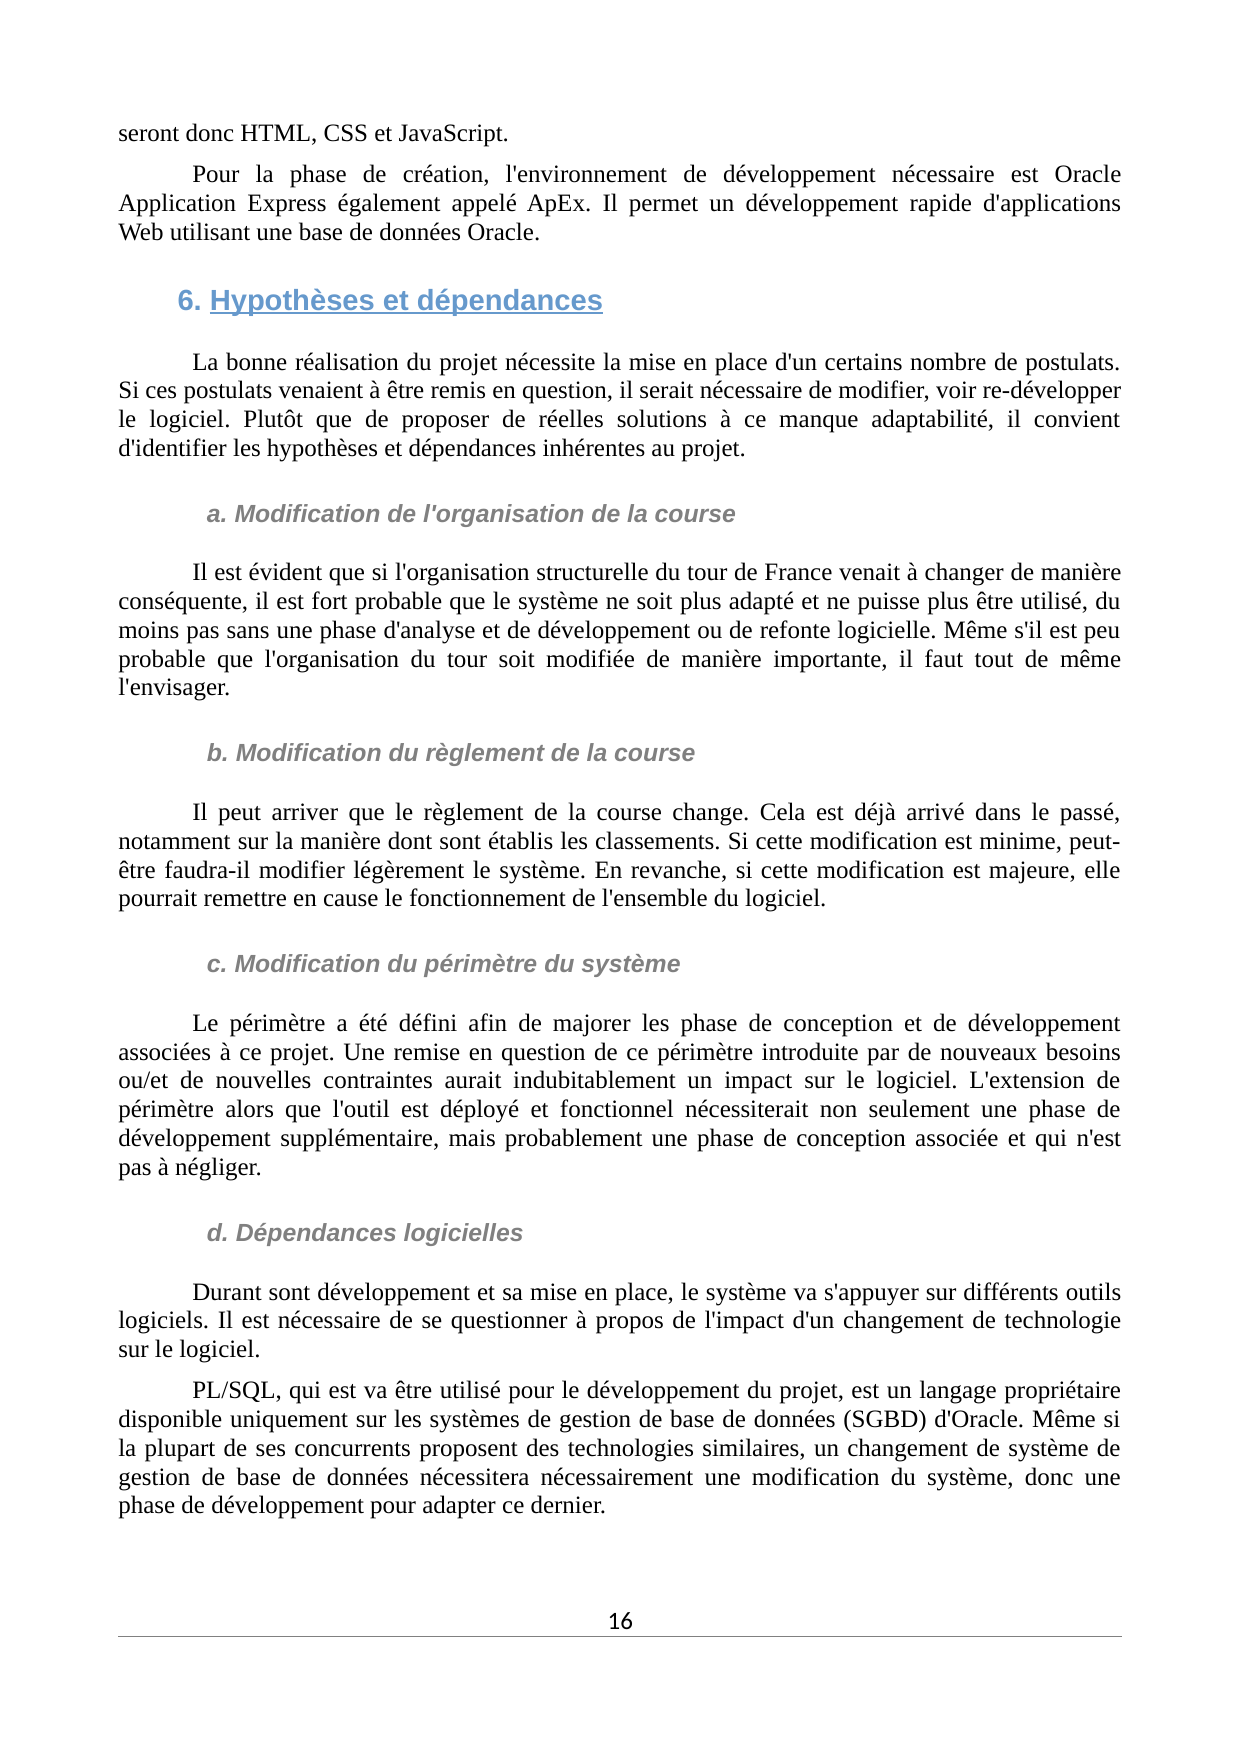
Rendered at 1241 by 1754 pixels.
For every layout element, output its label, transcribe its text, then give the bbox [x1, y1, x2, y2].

text Il peut arriver que le règlement de la course change. Cela est déjà arrivé dans le passé, notamment sur la manière dont sont établis les classements. Si cette modification est minime, peut-être faudra-il modifier légèrement le système. En revanche, si cette modification est majeure, elle pourrait remettre en cause le fonctionnement de l'ensemble du logiciel. [118, 797, 1122, 912]
text Durant sont développement et sa mise en place, le système va s'appuyer sur différents outils logiciels. Il est nécessaire de se questionner à propos de l'impact d'un changement de technologie sur le logiciel. [118, 1277, 1122, 1363]
text PL/SQL, qui est va être utilisé pour le développement du projet, est un langage propriétaire disponible uniquement sur les systèmes de gestion de base de données (SGBD) d'Oracle. Même si la plupart de ses concurrents proposent des technologies similaires, un changement de système de gestion de base de données nécessitera nécessairement une modification du système, donc une phase de développement pour adapter ce dernier. [118, 1375, 1122, 1519]
subtitle Hypothèses et dépendances [177, 283, 1122, 316]
text Pour la phase de création, l'environnement de développement nécessaire est Oracle Application Express également appelé ApEx. Il permet un développement rapide d'applications Web utilisant une base de données Oracle. [118, 159, 1122, 246]
subtitle Modification de l'organisation de la course [207, 499, 1122, 527]
subtitle Modification du périmètre du système [207, 949, 1122, 978]
text seront donc HTML, CSS et JavaScript. [118, 118, 1122, 147]
subtitle Dépendances logicielles [207, 1218, 1122, 1246]
text Il est évident que si l'organisation structurelle du tour de France venait à changer de manière conséquente, il est fort probable que le système ne soit plus adapté et ne puisse plus être utilisé, du moins pas sans une phase d'analyse et de développement ou de refonte logicielle. Même s'il est peu probable que l'organisation du tour soit modifiée de manière importante, il faut tout de même l'envisager. [118, 557, 1122, 701]
text Le périmètre a été défini afin de majorer les phase de conception et de développement associées à ce projet. Une remise en question de ce périmètre introduite par de nouveaux besoins ou/et de nouvelles contraintes aurait indubitablement un impact sur le logiciel. L'extension de périmètre alors que l'outil est déployé et fonctionnel nécessiterait non seulement une phase de développement supplémentaire, mais probablement une phase de conception associée et qui n'est pas à négliger. [118, 1008, 1122, 1181]
subtitle Modification du règlement de la course [207, 738, 1122, 767]
text La bonne réalisation du projet nécessite la mise en place d'un certains nombre de postulats. Si ces postulats venaient à être remis en question, il serait nécessaire de modifier, voir re-développer le logiciel. Plutôt que de proposer de réelles solutions à ce manque adaptabilité, il convient d'identifier les hypothèses et dépendances inhérentes au projet. [118, 347, 1122, 462]
